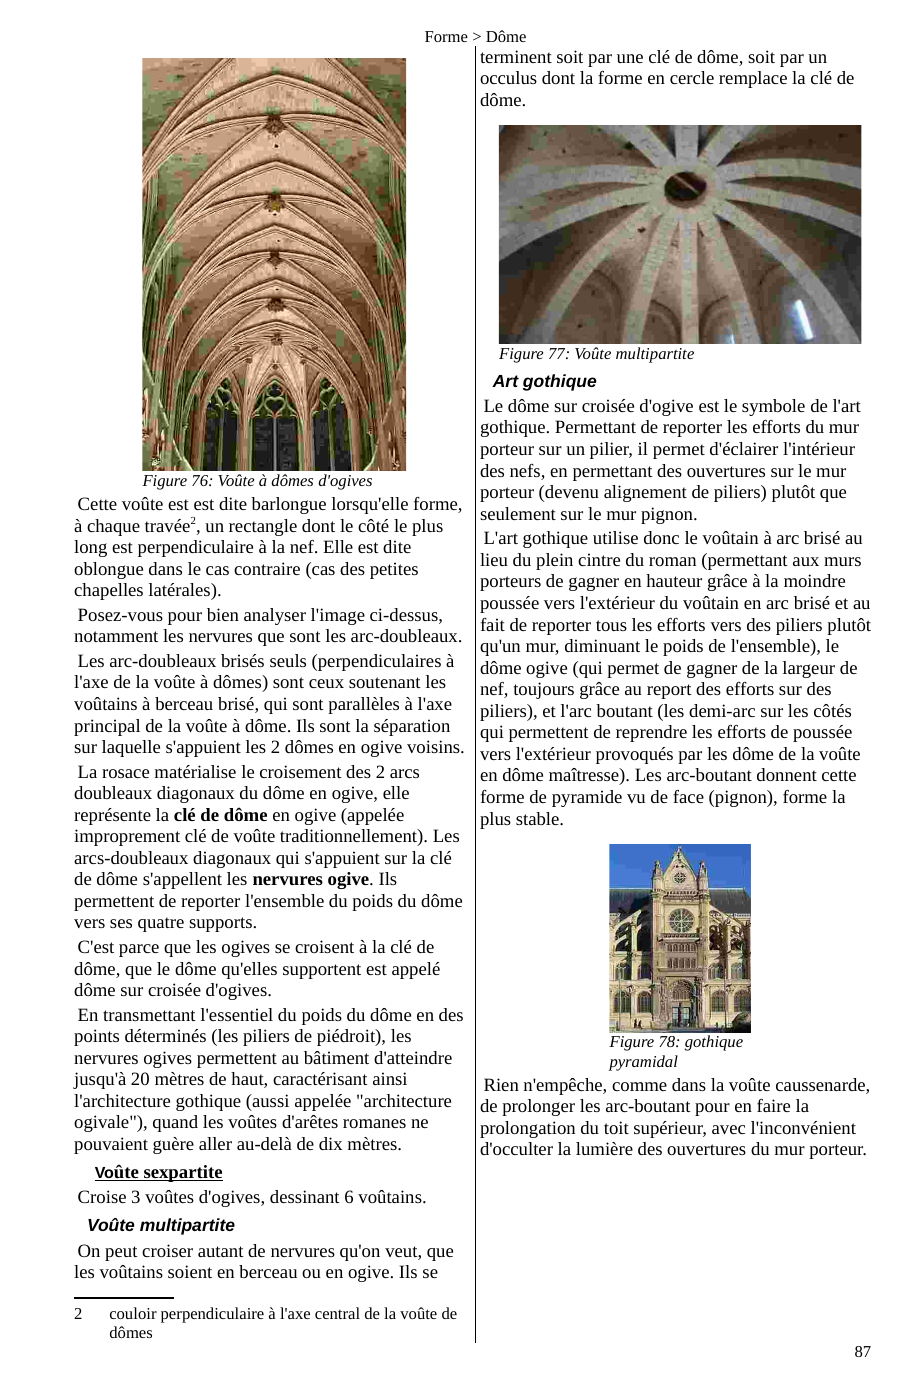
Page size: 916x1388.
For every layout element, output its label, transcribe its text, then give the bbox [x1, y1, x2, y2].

text Les arc-doubleaux brisés seuls (perpendiculaires à l'axe de la voûte à dômes) sont ceux soutenant les voûtains à berceau brisé, qui sont parallèles à l'axe principal de la voûte à dôme. Ils sont la séparation sur laquelle s'appuient les 2 dômes en ogive voisins. [74, 650, 471, 758]
picture [142, 58, 407, 471]
text Le dôme sur croisée d'ogive est le symbole de l'art gothique. Permettant de reporter les efforts du mur porteur sur un pilier, il permet d'éclairer l'intérieur des nefs, en permettant des ouvertures sur le mur porteur (devenu alignement de piliers) plutôt que seulement sur le mur pignon. [480, 395, 877, 524]
picture [609, 844, 751, 1033]
text couloir perpendiculaire à l'axe central de la voûte de dômes [74, 1304, 471, 1342]
text terminent soit par une clé de dôme, soit par un occulus dont la forme en cercle remplace la clé de dôme. [480, 46, 877, 110]
text Rien n'empêche, comme dans la voûte caussenarde, de prolonger les arc-boutant pour en faire la prolongation du toit supérieur, avec l'inconvénient d'occulter la lumière des ouvertures du mur porteur. [480, 1073, 877, 1160]
text On peut croiser autant de nervures qu'on veut, que les voûtains soient en berceau ou en ogive. Ils se [74, 1239, 471, 1283]
text C'est parce que les ogives se croisent à la clé de dôme, que le dôme qu'elles supportent est appelé dôme sur croisée d'ogives. [74, 936, 471, 1001]
picture [498, 125, 862, 344]
subtitle Art gothique [493, 371, 877, 391]
text Posez-vous pour bien analyser l'image ci-dessus, notamment les nervures que sont les arc-doubleaux. [74, 604, 471, 647]
text Figure 77: Voûte multipartite [499, 344, 861, 363]
text Croise 3 voûtes d'ogives, dessinant 6 voûtains. [74, 1186, 471, 1208]
text Figure 78: gothique pyramidal [609, 1033, 751, 1071]
text L'art gothique utilise donc le voûtain à arc brisé au lieu du plein cintre du roman (permettant aux murs porteurs de gagner en hauteur grâce à la moindre poussée vers l'extérieur du voûtain en arc brisé et au fait de reporter tous les efforts vers des piliers plutôt qu'un mur, diminuant le poids de l'ensemble), le dôme ogive (qui permet de gagner de la largeur de nef, toujours grâce au report des efforts sur des piliers), et l'arc boutant (les demi-arc sur les côtés qui permettent de reprendre les efforts de poussée vers l'extérieur provoqués par les dôme de la voûte en dôme maîtresse). Les arc-boutant donnent cette forme de pyramide vu de face (pignon), forme la plus stable. [480, 527, 877, 829]
text La rosace matérialise le croisement des 2 arcs doubleaux diagonaux du dôme en ogive, elle représente la clé de dôme en ogive (appelée improprement clé de voûte traditionnellement). Les arcs-doubleaux diagonaux qui s'appuient sur la clé de dôme s'appellent les nervures ogive. Ils permettent de reporter l'ensemble du poids du dôme vers ses quatre supports. [74, 761, 471, 933]
text Cette voûte est est dite barlongue lorsqu'elle forme, à chaque travée, un rectangle dont le côté le plus long est perpendiculaire à la nef. Elle est dite oblongue dans le cas contraire (cas des petites chapelles latérales). [74, 493, 471, 601]
text En transmettant l'essentiel du poids du dôme en des points déterminés (les piliers de piédroit), les nervures ogives permettent au bâtiment d'atteindre jusqu'à 20 mètres de haut, caractérisant ainsi l'architecture gothique (aussi appelée "architecture ogivale"), quand les voûtes d'arêtes romanes ne pouvaient guère aller au-delà de dix mètres. [74, 1003, 471, 1154]
text Figure 76: Voûte à dômes d'ogives [142, 471, 406, 490]
subtitle Voûte multipartite [87, 1215, 471, 1235]
subtitle Voûte sexpartite [94, 1161, 471, 1182]
